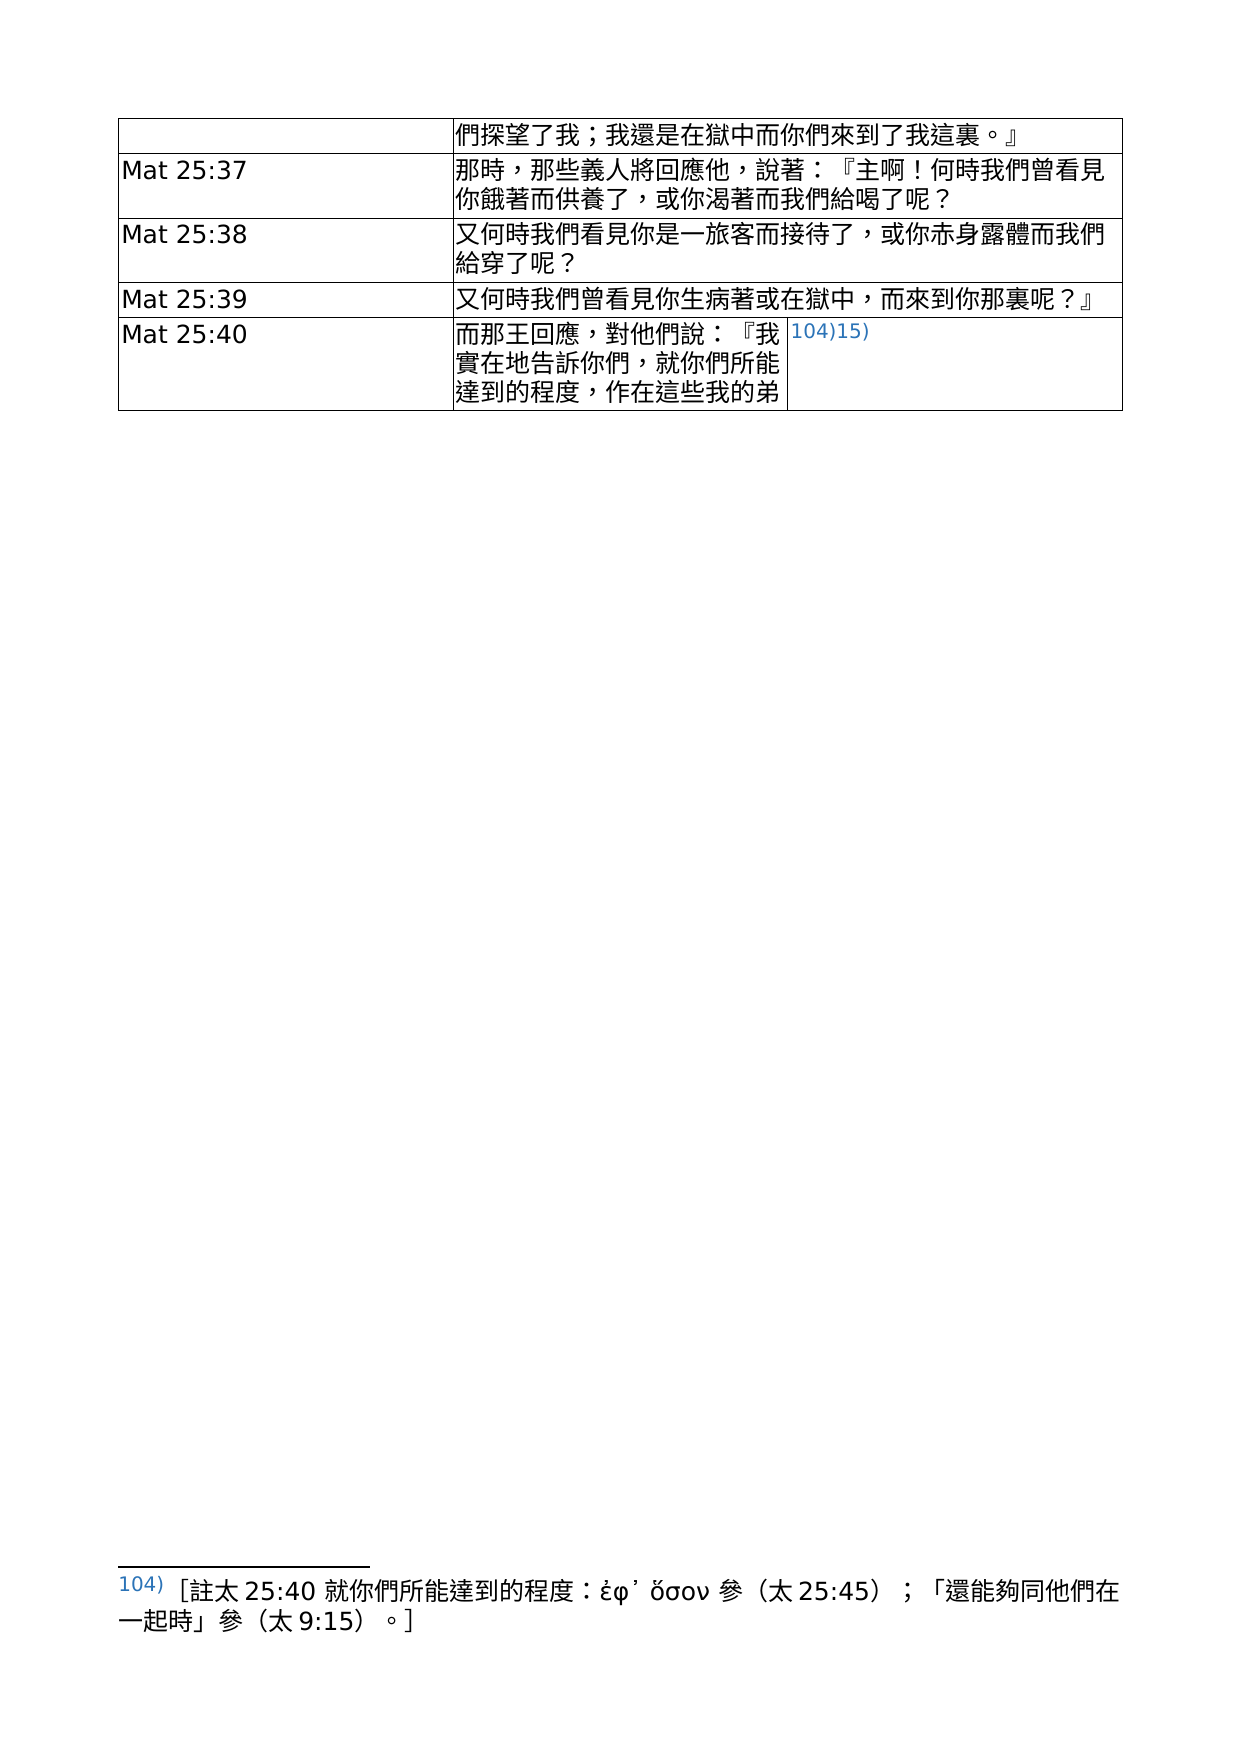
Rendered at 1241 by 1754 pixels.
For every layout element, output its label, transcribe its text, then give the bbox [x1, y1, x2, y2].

table_cell 那時，那些義人將回應他，說著：『主啊！何時我們曾看見你餓著而供養了，或你渴著而我們給喝了呢？ [454, 154, 1122, 217]
table_cell [119, 119, 453, 153]
table_cell Mat 25:38 [119, 219, 453, 282]
table_cell 15) [788, 318, 1122, 410]
table_cell 又何時我們看見你是一旅客而接待了，或你赤身露體而我們給穿了呢？ [454, 219, 1122, 282]
table_cell Mat 25:40 [119, 318, 453, 410]
table_cell 們探望了我；我還是在獄中而你們來到了我這裏。』 [454, 119, 1122, 153]
table_cell Mat 25:39 [119, 283, 453, 317]
table_cell 又何時我們曾看見你生病著或在獄中，而來到你那裏呢？』 [454, 283, 1122, 317]
table_cell Mat 25:37 [119, 154, 453, 217]
table_cell 而那王回應，對他們說：『我實在地告訴你們，就你們所能達到的程度，作在這些我的弟 [454, 318, 787, 410]
